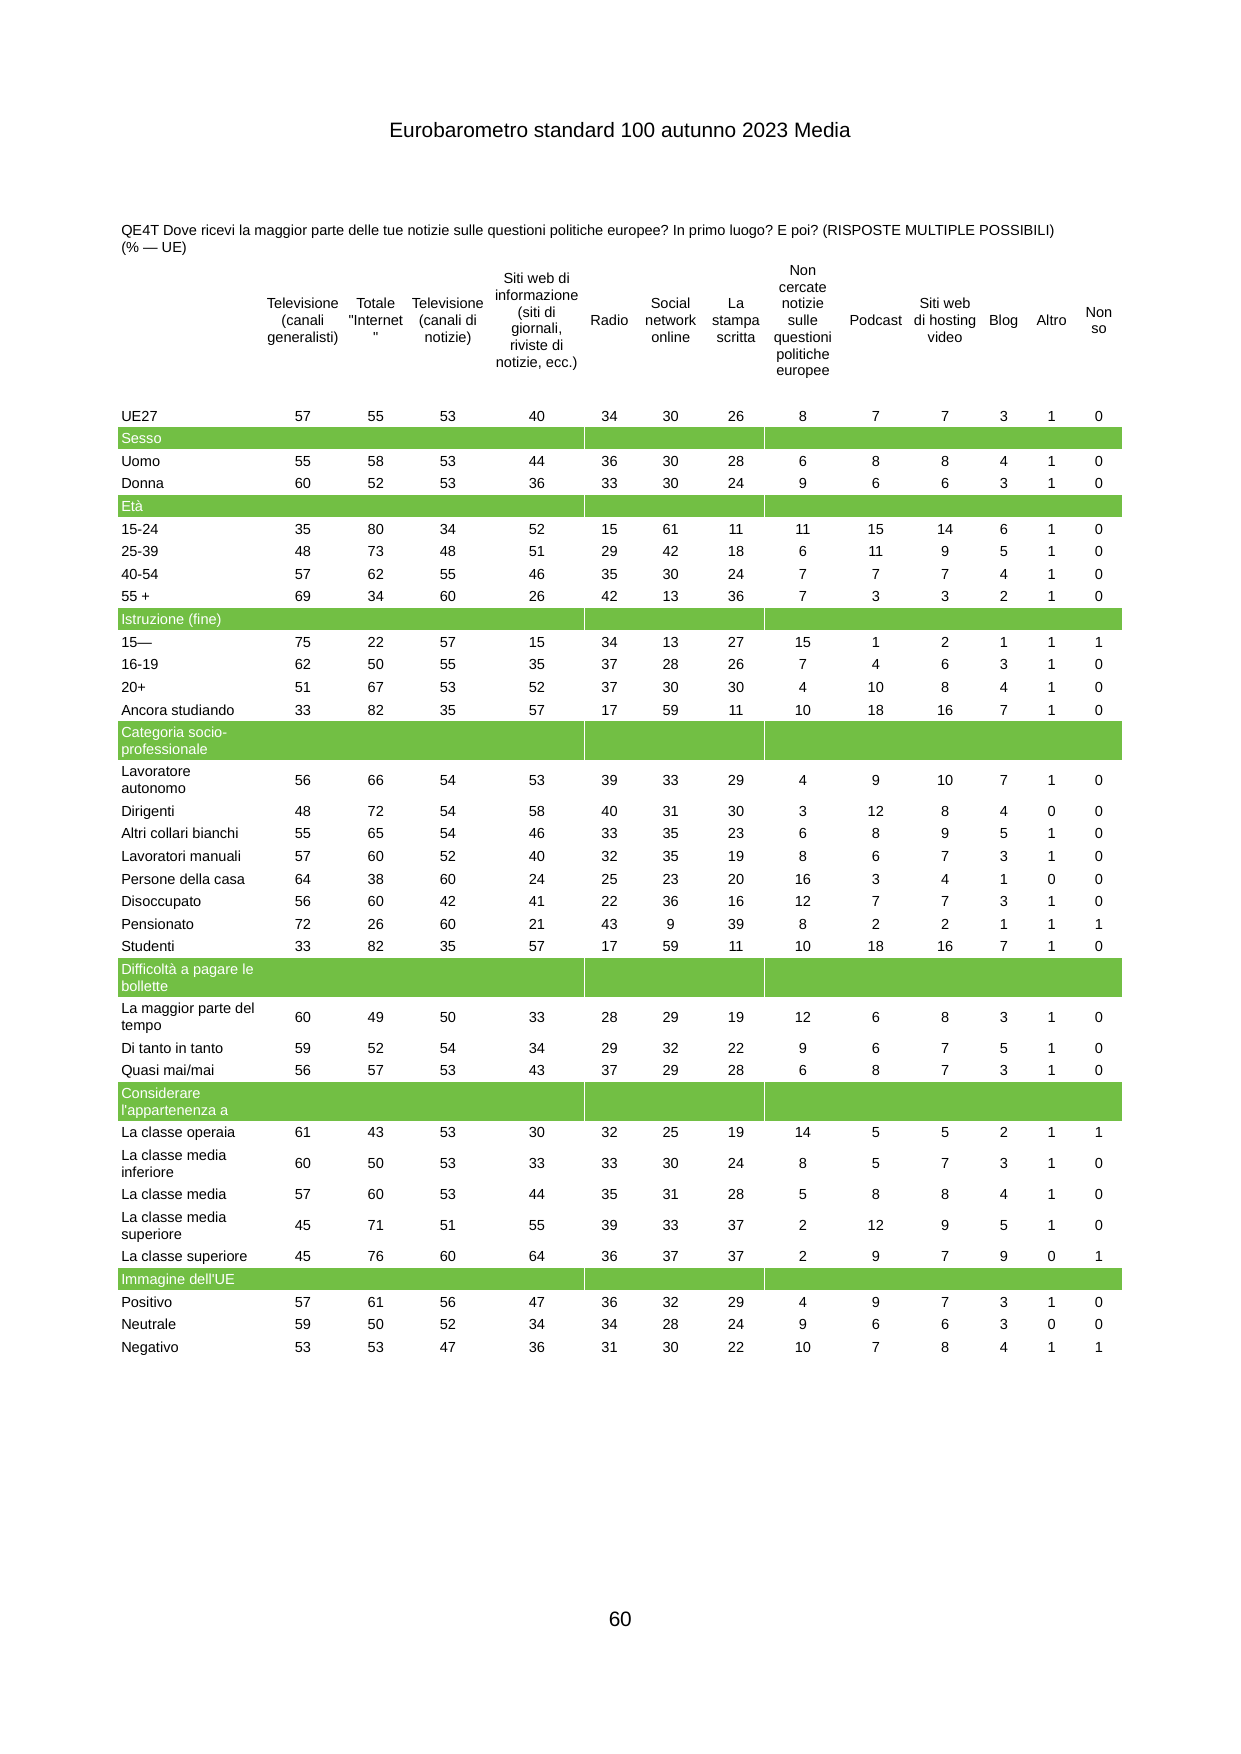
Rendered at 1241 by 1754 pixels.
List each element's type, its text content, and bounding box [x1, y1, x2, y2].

table_cell 46 [489, 822, 584, 845]
table_cell 27 [707, 630, 764, 653]
table_cell 34 [585, 404, 634, 427]
table_cell La classe media inferiore [118, 1144, 261, 1183]
table_cell [979, 958, 1028, 997]
table_cell 3 [911, 585, 979, 608]
table_cell 6 [765, 450, 841, 472]
table_cell 0 [1075, 868, 1122, 890]
table_cell 43 [585, 913, 634, 935]
table_cell 9 [841, 760, 911, 799]
table_cell [407, 721, 489, 760]
table_cell 0 [1075, 1290, 1122, 1313]
table_cell 3 [979, 1144, 1028, 1183]
table_cell 36 [634, 890, 707, 913]
table_cell 5 [765, 1183, 841, 1206]
table_cell Età [118, 495, 261, 517]
table_cell 57 [261, 1290, 344, 1313]
table_cell [841, 1268, 911, 1290]
table_cell Totale "Internet" [344, 259, 407, 382]
table_cell 32 [585, 845, 634, 867]
table_cell 60 [261, 997, 344, 1037]
table_cell 33 [585, 822, 634, 845]
table_cell [979, 382, 1028, 404]
table_cell 4 [979, 450, 1028, 472]
table_cell [979, 495, 1028, 517]
table_cell 13 [634, 630, 707, 653]
table_cell [344, 427, 407, 449]
table_cell 24 [707, 472, 764, 495]
table_cell 7 [841, 404, 911, 427]
table_cell 0 [1075, 585, 1122, 608]
table_cell 80 [344, 518, 407, 540]
table_cell 61 [344, 1290, 407, 1313]
table_cell 2 [765, 1245, 841, 1268]
table_cell 33 [489, 1144, 584, 1183]
table_cell 36 [585, 450, 634, 472]
table_cell 13 [634, 585, 707, 608]
table_cell 0 [1075, 1059, 1122, 1082]
table_cell [911, 427, 979, 449]
table_cell 25 [634, 1121, 707, 1144]
table_cell 59 [634, 698, 707, 721]
table_cell [765, 721, 841, 760]
table_cell 9 [765, 1313, 841, 1336]
table_cell 53 [407, 1121, 489, 1144]
table_cell La classe media [118, 1183, 261, 1206]
table_cell 26 [489, 585, 584, 608]
table_cell 73 [344, 540, 407, 563]
table_cell 35 [585, 1183, 634, 1206]
table_cell 1 [1028, 630, 1075, 653]
table_cell 29 [634, 1059, 707, 1082]
table_cell 16 [765, 868, 841, 890]
table_cell 0 [1075, 1313, 1122, 1336]
table_cell 75 [261, 630, 344, 653]
table_cell 39 [585, 760, 634, 799]
table_cell 1 [1028, 760, 1075, 799]
table_cell 0 [1075, 822, 1122, 845]
table_cell 53 [407, 1144, 489, 1183]
table_cell [765, 427, 841, 449]
table_cell 28 [634, 653, 707, 676]
table_cell 1 [1028, 563, 1075, 585]
table_cell [841, 608, 911, 630]
table_cell 3 [979, 1313, 1028, 1336]
table_cell 24 [707, 563, 764, 585]
table_cell Ancora studiando [118, 698, 261, 721]
table_cell 52 [407, 1313, 489, 1336]
table_cell Di tanto in tanto [118, 1037, 261, 1059]
table_cell Altri collari bianchi [118, 822, 261, 845]
table_cell [344, 958, 407, 997]
table_cell 29 [707, 760, 764, 799]
table_cell 62 [261, 653, 344, 676]
table_cell 34 [585, 1313, 634, 1336]
table_cell [261, 495, 344, 517]
table_cell 56 [261, 760, 344, 799]
table_cell 1 [1028, 1206, 1075, 1245]
table_cell 2 [765, 1206, 841, 1245]
table_cell 30 [634, 450, 707, 472]
table_cell 34 [489, 1037, 584, 1059]
table_cell Pensionato [118, 913, 261, 935]
table_cell [634, 427, 707, 449]
table_cell 1 [1028, 1037, 1075, 1059]
table_cell 5 [911, 1121, 979, 1144]
table_cell [407, 1268, 489, 1290]
table_cell 58 [489, 800, 584, 822]
table_cell 53 [261, 1336, 344, 1358]
table_cell Immagine dell'UE [118, 1268, 261, 1290]
table_cell 15 [765, 630, 841, 653]
table_cell Non cercate notizie sulle questioni politiche europee [765, 259, 841, 382]
table_cell 37 [707, 1206, 764, 1245]
table_cell Disoccupato [118, 890, 261, 913]
table_cell 8 [911, 450, 979, 472]
table_cell [911, 382, 979, 404]
table_cell 1 [1075, 630, 1122, 653]
table_cell 11 [707, 518, 764, 540]
table_cell 1 [1028, 450, 1075, 472]
table_cell [911, 608, 979, 630]
table_cell [841, 495, 911, 517]
table_cell 60 [407, 1245, 489, 1268]
table_cell 35 [407, 935, 489, 958]
table_cell 1 [1028, 913, 1075, 935]
table_cell 4 [979, 676, 1028, 698]
table_cell [585, 427, 634, 449]
table_cell 72 [344, 800, 407, 822]
table_cell 37 [634, 1245, 707, 1268]
table_header QE4T Dove ricevi la maggior parte delle tue notizie sulle questioni politiche europee? In primo luogo? E poi? (RISPOSTE MULTIPLE POSSIBILI) (% — UE) [118, 219, 1075, 258]
table_cell [344, 382, 407, 404]
table_cell 69 [261, 585, 344, 608]
table_cell [585, 1082, 634, 1121]
table_cell Quasi mai/mai [118, 1059, 261, 1082]
table_cell 82 [344, 698, 407, 721]
table_cell 0 [1075, 676, 1122, 698]
table_cell 5 [841, 1121, 911, 1144]
table_cell 8 [911, 1183, 979, 1206]
table_cell 31 [585, 1336, 634, 1358]
table_cell 42 [407, 890, 489, 913]
table_cell 6 [841, 1037, 911, 1059]
table_cell 53 [344, 1336, 407, 1358]
table_cell 7 [911, 563, 979, 585]
table_cell 36 [707, 585, 764, 608]
table_cell 6 [841, 845, 911, 867]
table_cell 20+ [118, 676, 261, 698]
table_cell 7 [911, 404, 979, 427]
table_cell 15 [841, 518, 911, 540]
table_cell La maggior parte del tempo [118, 997, 261, 1037]
table_cell [707, 721, 764, 760]
table_cell 36 [489, 472, 584, 495]
table_cell [1028, 721, 1075, 760]
table_cell [407, 608, 489, 630]
table_cell 26 [344, 913, 407, 935]
table_cell 8 [911, 997, 979, 1037]
table_cell 8 [841, 822, 911, 845]
table_cell 4 [979, 1183, 1028, 1206]
table_cell 30 [707, 800, 764, 822]
table_cell Podcast [841, 259, 911, 382]
table_cell 45 [261, 1206, 344, 1245]
table_cell [911, 958, 979, 997]
table_cell 4 [765, 1290, 841, 1313]
table_cell 30 [634, 1336, 707, 1358]
table_cell [407, 1082, 489, 1121]
table_cell [1028, 495, 1075, 517]
table_cell 0 [1075, 890, 1122, 913]
table_cell 16 [911, 698, 979, 721]
table_cell 4 [979, 800, 1028, 822]
table_cell 35 [489, 653, 584, 676]
table_cell [1028, 958, 1075, 997]
table_cell 28 [707, 1059, 764, 1082]
table_cell 52 [489, 676, 584, 698]
table_cell 45 [261, 1245, 344, 1268]
table_cell [261, 608, 344, 630]
table_cell [489, 382, 584, 404]
table_cell 53 [407, 1059, 489, 1082]
table_cell 31 [634, 1183, 707, 1206]
table_cell Altro [1028, 259, 1075, 382]
table_cell 0 [1075, 1144, 1122, 1183]
table_cell 7 [911, 890, 979, 913]
table_cell 32 [634, 1037, 707, 1059]
table_cell 55 + [118, 585, 261, 608]
table_cell 41 [489, 890, 584, 913]
table_cell 10 [765, 1336, 841, 1358]
table_cell 1 [1028, 1059, 1075, 1082]
table_cell 55 [261, 450, 344, 472]
table_cell 52 [407, 845, 489, 867]
table_cell 32 [585, 1121, 634, 1144]
table_cell 44 [489, 450, 584, 472]
table_cell 40 [489, 404, 584, 427]
table_cell Categoria socio-professionale [118, 721, 261, 760]
table_cell 30 [634, 404, 707, 427]
table_cell [841, 721, 911, 760]
table_cell 0 [1075, 472, 1122, 495]
table_cell 48 [261, 800, 344, 822]
table_cell 7 [979, 935, 1028, 958]
table_cell 33 [585, 1144, 634, 1183]
table_cell 7 [979, 760, 1028, 799]
table_cell 18 [707, 540, 764, 563]
table_cell 1 [1028, 845, 1075, 867]
table_cell [407, 382, 489, 404]
table_cell 6 [841, 472, 911, 495]
table_cell 1 [979, 630, 1028, 653]
table_cell 11 [707, 698, 764, 721]
table_cell [1028, 427, 1075, 449]
table_cell Social network online [634, 259, 707, 382]
table_cell 57 [261, 404, 344, 427]
table_cell 15 [585, 518, 634, 540]
table_cell 3 [979, 997, 1028, 1037]
table_cell 7 [911, 1059, 979, 1082]
table_cell Donna [118, 472, 261, 495]
table_cell 0 [1075, 404, 1122, 427]
table_cell [1028, 1082, 1075, 1121]
table_cell [1075, 427, 1122, 449]
table_cell 60 [344, 845, 407, 867]
table_cell [841, 427, 911, 449]
table_cell [979, 427, 1028, 449]
table_cell 33 [634, 1206, 707, 1245]
table_cell 1 [979, 868, 1028, 890]
table_cell 50 [344, 653, 407, 676]
table_cell 55 [407, 563, 489, 585]
table_cell Non so [1075, 259, 1122, 382]
table_cell 6 [911, 653, 979, 676]
table_cell 52 [489, 518, 584, 540]
table_cell [489, 1082, 584, 1121]
table_cell 59 [261, 1313, 344, 1336]
table_cell 7 [765, 585, 841, 608]
table_cell 3 [979, 472, 1028, 495]
table_cell 61 [261, 1121, 344, 1144]
table_cell [634, 495, 707, 517]
table_cell 10 [911, 760, 979, 799]
table_cell 1 [1028, 822, 1075, 845]
table_cell Televisione (canali generalisti) [261, 259, 344, 382]
table_cell 57 [261, 1183, 344, 1206]
table_cell 1 [841, 630, 911, 653]
table_cell 36 [585, 1245, 634, 1268]
table_cell 23 [707, 822, 764, 845]
table_cell 60 [407, 868, 489, 890]
table_cell 28 [634, 1313, 707, 1336]
table_cell 7 [911, 1290, 979, 1313]
table_cell 30 [634, 472, 707, 495]
table_cell [634, 1268, 707, 1290]
table_cell 60 [407, 913, 489, 935]
table_cell 43 [344, 1121, 407, 1144]
table_cell [344, 608, 407, 630]
table_cell 65 [344, 822, 407, 845]
table_cell [1028, 608, 1075, 630]
table_cell 49 [344, 997, 407, 1037]
table_cell 7 [911, 845, 979, 867]
table_cell 7 [841, 890, 911, 913]
table_cell 38 [344, 868, 407, 890]
table_cell 51 [261, 676, 344, 698]
table_cell 82 [344, 935, 407, 958]
table_cell 4 [765, 676, 841, 698]
table_cell 55 [407, 653, 489, 676]
table_cell 1 [1028, 935, 1075, 958]
table_cell [707, 1268, 764, 1290]
table_cell 3 [979, 890, 1028, 913]
table_cell 8 [911, 676, 979, 698]
table_cell 40 [585, 800, 634, 822]
table_cell La classe operaia [118, 1121, 261, 1144]
table_cell [344, 1268, 407, 1290]
table_cell 33 [489, 997, 584, 1037]
table_cell 7 [911, 1245, 979, 1268]
table_cell Televisione (canali di notizie) [407, 259, 489, 382]
table_cell [634, 721, 707, 760]
table_cell 35 [407, 698, 489, 721]
table_cell 29 [585, 1037, 634, 1059]
table_cell 51 [489, 540, 584, 563]
table_cell 1 [1028, 997, 1075, 1037]
table_cell 19 [707, 1121, 764, 1144]
table_cell 53 [407, 676, 489, 698]
table_cell 9 [911, 822, 979, 845]
table_cell 54 [407, 760, 489, 799]
table_cell 12 [765, 997, 841, 1037]
table_cell 15 [489, 630, 584, 653]
table_cell 8 [765, 404, 841, 427]
table_cell 50 [344, 1144, 407, 1183]
table_cell 1 [1028, 540, 1075, 563]
table_cell 24 [707, 1144, 764, 1183]
table_cell 24 [489, 868, 584, 890]
table_cell 26 [707, 653, 764, 676]
table_cell La classe media superiore [118, 1206, 261, 1245]
table_cell 50 [407, 997, 489, 1037]
table_cell [634, 382, 707, 404]
table_cell 64 [489, 1245, 584, 1268]
table_cell 7 [911, 1144, 979, 1183]
table_cell 3 [979, 404, 1028, 427]
table_cell 3 [841, 585, 911, 608]
table_cell [841, 1082, 911, 1121]
table_cell 56 [261, 890, 344, 913]
table_cell 6 [765, 540, 841, 563]
table_cell [1028, 382, 1075, 404]
table_cell 18 [841, 935, 911, 958]
table_cell [1075, 1268, 1122, 1290]
table_cell [489, 721, 584, 760]
table_cell 8 [911, 800, 979, 822]
table_cell 9 [979, 1245, 1028, 1268]
table_cell 3 [979, 1290, 1028, 1313]
table_cell [261, 1082, 344, 1121]
table_cell 8 [841, 450, 911, 472]
table_cell [118, 382, 261, 404]
table_cell 2 [911, 630, 979, 653]
table_cell La classe superiore [118, 1245, 261, 1268]
table_cell 4 [841, 653, 911, 676]
table_cell [1075, 608, 1122, 630]
table_cell 8 [841, 1059, 911, 1082]
table_cell 30 [634, 676, 707, 698]
table_cell 57 [344, 1059, 407, 1082]
table_cell 0 [1028, 1245, 1075, 1268]
table_cell 53 [407, 450, 489, 472]
table_cell 6 [841, 997, 911, 1037]
table_cell 8 [841, 1183, 911, 1206]
table_cell [707, 1082, 764, 1121]
table_cell [489, 495, 584, 517]
table_cell 29 [707, 1290, 764, 1313]
table_cell 57 [407, 630, 489, 653]
table_cell 15— [118, 630, 261, 653]
table_cell 29 [634, 997, 707, 1037]
table_cell 61 [634, 518, 707, 540]
table_cell 4 [765, 760, 841, 799]
table_cell 8 [765, 1144, 841, 1183]
table_cell 1 [1075, 1121, 1122, 1144]
table_cell 55 [344, 404, 407, 427]
table_cell [118, 259, 261, 382]
table_cell 11 [841, 540, 911, 563]
table_cell 17 [585, 698, 634, 721]
table_cell 37 [707, 1245, 764, 1268]
table_cell 10 [841, 676, 911, 698]
table_cell [261, 958, 344, 997]
table_cell 7 [911, 1037, 979, 1059]
table_cell 62 [344, 563, 407, 585]
table_cell 47 [489, 1290, 584, 1313]
table_cell 60 [407, 585, 489, 608]
table_cell 10 [765, 935, 841, 958]
table_cell [911, 1082, 979, 1121]
table_cell 6 [911, 1313, 979, 1336]
table_cell [489, 958, 584, 997]
table_cell [1075, 1082, 1122, 1121]
table_cell 0 [1075, 935, 1122, 958]
table_cell 60 [261, 1144, 344, 1183]
table_cell 30 [634, 563, 707, 585]
table_cell 53 [407, 404, 489, 427]
table_cell Istruzione (fine) [118, 608, 261, 630]
table_cell [585, 958, 634, 997]
table_cell [261, 1268, 344, 1290]
table_cell Negativo [118, 1336, 261, 1358]
table_cell [1028, 1268, 1075, 1290]
table_cell UE27 [118, 404, 261, 427]
table_cell 4 [979, 563, 1028, 585]
table_cell [585, 495, 634, 517]
table_cell 15-24 [118, 518, 261, 540]
table_cell 22 [707, 1037, 764, 1059]
table_cell [344, 1082, 407, 1121]
table_cell 14 [765, 1121, 841, 1144]
table_cell 33 [634, 760, 707, 799]
table_cell 6 [765, 1059, 841, 1082]
table_cell Sesso [118, 427, 261, 449]
table_cell 6 [911, 472, 979, 495]
table_cell Siti web di informazione (siti di giornali, riviste di notizie, ecc.) [489, 259, 584, 382]
table_cell 59 [261, 1037, 344, 1059]
table_cell 36 [489, 1336, 584, 1358]
table_cell 22 [707, 1336, 764, 1358]
table_cell 5 [979, 822, 1028, 845]
table_cell [911, 1268, 979, 1290]
table_cell 23 [634, 868, 707, 890]
table_cell [489, 608, 584, 630]
table_cell 16-19 [118, 653, 261, 676]
table_cell 29 [585, 540, 634, 563]
table_cell 56 [407, 1290, 489, 1313]
table_cell 8 [765, 845, 841, 867]
table_cell 59 [634, 935, 707, 958]
table_cell 53 [489, 760, 584, 799]
table_cell 39 [585, 1206, 634, 1245]
table_cell 1 [1028, 890, 1075, 913]
table_cell 48 [407, 540, 489, 563]
table_cell 55 [261, 822, 344, 845]
table_cell 40 [489, 845, 584, 867]
table_cell 51 [407, 1206, 489, 1245]
table_cell [707, 427, 764, 449]
table_cell 9 [765, 1037, 841, 1059]
table_cell La stampa scritta [707, 259, 764, 382]
table_cell 0 [1028, 800, 1075, 822]
table_cell Dirigenti [118, 800, 261, 822]
table_cell Studenti [118, 935, 261, 958]
table_cell 30 [489, 1121, 584, 1144]
table_cell 16 [707, 890, 764, 913]
table_cell 25 [585, 868, 634, 890]
table_cell 24 [707, 1313, 764, 1336]
table_cell 33 [261, 698, 344, 721]
table_cell 52 [344, 1037, 407, 1059]
table_cell 39 [707, 913, 764, 935]
table_cell [979, 608, 1028, 630]
table_cell 64 [261, 868, 344, 890]
table_cell 9 [911, 1206, 979, 1245]
table_cell [261, 721, 344, 760]
table_cell 3 [979, 653, 1028, 676]
table_cell 2 [841, 913, 911, 935]
table_cell 2 [911, 913, 979, 935]
table_cell 33 [585, 472, 634, 495]
table_cell 0 [1075, 800, 1122, 822]
table_cell 37 [585, 1059, 634, 1082]
table_cell 9 [841, 1290, 911, 1313]
table_cell 40-54 [118, 563, 261, 585]
table_cell 12 [841, 1206, 911, 1245]
table_cell 55 [489, 1206, 584, 1245]
table_cell 7 [765, 563, 841, 585]
table_cell 0 [1075, 518, 1122, 540]
table_cell 3 [765, 800, 841, 822]
table_cell 76 [344, 1245, 407, 1268]
table_cell Radio [585, 259, 634, 382]
table_cell 34 [489, 1313, 584, 1336]
table_cell [765, 1268, 841, 1290]
table_cell 0 [1075, 563, 1122, 585]
table_cell 1 [1028, 404, 1075, 427]
table_cell 9 [634, 913, 707, 935]
table_cell 1 [1028, 653, 1075, 676]
table_cell 60 [344, 890, 407, 913]
table_cell 3 [979, 1059, 1028, 1082]
table_cell [585, 1268, 634, 1290]
table_cell 0 [1075, 845, 1122, 867]
table_cell 3 [979, 845, 1028, 867]
table_cell 6 [841, 1313, 911, 1336]
table_cell 3 [841, 868, 911, 890]
table_cell [634, 1082, 707, 1121]
table_cell [707, 382, 764, 404]
table_cell [489, 427, 584, 449]
table_cell [261, 382, 344, 404]
table_cell 0 [1075, 1206, 1122, 1245]
table_cell [765, 382, 841, 404]
table_cell 43 [489, 1059, 584, 1082]
table_cell [407, 495, 489, 517]
table_cell 60 [261, 472, 344, 495]
table_cell 8 [765, 913, 841, 935]
table_cell 9 [841, 1245, 911, 1268]
table_cell 36 [585, 1290, 634, 1313]
table_cell [407, 427, 489, 449]
table_cell 46 [489, 563, 584, 585]
table_cell 0 [1028, 868, 1075, 890]
table_cell [344, 495, 407, 517]
table_cell 52 [344, 472, 407, 495]
table_cell 2 [979, 585, 1028, 608]
table_cell [707, 495, 764, 517]
table_cell 0 [1028, 1313, 1075, 1336]
table_cell Uomo [118, 450, 261, 472]
table_cell 0 [1075, 760, 1122, 799]
table_cell 4 [911, 868, 979, 890]
table_cell 1 [979, 913, 1028, 935]
table_cell 32 [634, 1290, 707, 1313]
table_cell 9 [765, 472, 841, 495]
table_cell 57 [261, 563, 344, 585]
table_cell 54 [407, 822, 489, 845]
table_cell 5 [841, 1144, 911, 1183]
table_cell 58 [344, 450, 407, 472]
table_cell 42 [585, 585, 634, 608]
table_cell 12 [841, 800, 911, 822]
table_cell 1 [1028, 518, 1075, 540]
table_cell 7 [841, 1336, 911, 1358]
table_cell 1 [1028, 1290, 1075, 1313]
table_cell 14 [911, 518, 979, 540]
table_cell 57 [261, 845, 344, 867]
table_cell 34 [407, 518, 489, 540]
table_cell Positivo [118, 1290, 261, 1313]
table_cell 7 [765, 653, 841, 676]
table_cell 44 [489, 1183, 584, 1206]
table_cell 37 [585, 653, 634, 676]
table_cell 10 [765, 698, 841, 721]
table_cell 57 [489, 698, 584, 721]
table_cell 53 [407, 1183, 489, 1206]
table_header [1075, 219, 1122, 258]
table_cell 21 [489, 913, 584, 935]
table_cell 19 [707, 845, 764, 867]
table_cell [765, 495, 841, 517]
table_cell 11 [707, 935, 764, 958]
table_cell 5 [979, 540, 1028, 563]
table_cell 18 [841, 698, 911, 721]
table_cell 25-39 [118, 540, 261, 563]
table_cell 56 [261, 1059, 344, 1082]
table_cell [1075, 382, 1122, 404]
table_cell 30 [707, 676, 764, 698]
table_cell 34 [344, 585, 407, 608]
table_cell Lavoratore autonomo [118, 760, 261, 799]
table_cell Blog [979, 259, 1028, 382]
table_cell [765, 608, 841, 630]
table_cell [911, 495, 979, 517]
table_cell [1075, 958, 1122, 997]
table_cell 1 [1075, 913, 1122, 935]
table_cell 71 [344, 1206, 407, 1245]
table_cell 26 [707, 404, 764, 427]
table_cell 42 [634, 540, 707, 563]
table_cell [979, 1268, 1028, 1290]
table_cell 0 [1075, 1037, 1122, 1059]
table_cell [634, 608, 707, 630]
table_cell 33 [261, 935, 344, 958]
table_cell 35 [261, 518, 344, 540]
table_cell 22 [344, 630, 407, 653]
table_cell [585, 382, 634, 404]
table_cell 1 [1075, 1336, 1122, 1358]
table_cell [1075, 721, 1122, 760]
table_cell 66 [344, 760, 407, 799]
table_cell Persone della casa [118, 868, 261, 890]
table_cell [707, 958, 764, 997]
table_cell 5 [979, 1206, 1028, 1245]
table_cell 20 [707, 868, 764, 890]
table_cell 37 [585, 676, 634, 698]
table_cell [841, 958, 911, 997]
table_cell 11 [765, 518, 841, 540]
table_cell 60 [344, 1183, 407, 1206]
table_cell 9 [911, 540, 979, 563]
table_cell 28 [707, 450, 764, 472]
table_cell 35 [585, 563, 634, 585]
table_cell 1 [1028, 1144, 1075, 1183]
table_cell [707, 608, 764, 630]
table_cell 16 [911, 935, 979, 958]
table_cell 28 [707, 1183, 764, 1206]
table_cell 1 [1028, 698, 1075, 721]
table_cell [489, 1268, 584, 1290]
table_cell 7 [841, 563, 911, 585]
table_cell [911, 721, 979, 760]
table_cell 0 [1075, 653, 1122, 676]
table_cell [585, 721, 634, 760]
table_cell [841, 382, 911, 404]
table_cell 1 [1075, 1245, 1122, 1268]
table_cell 0 [1075, 698, 1122, 721]
table_cell [407, 958, 489, 997]
table_cell 57 [489, 935, 584, 958]
table_cell 1 [1028, 1336, 1075, 1358]
table_cell Neutrale [118, 1313, 261, 1336]
table_cell [585, 608, 634, 630]
table_cell 12 [765, 890, 841, 913]
table_cell [765, 1082, 841, 1121]
table_cell Considerare l'appartenenza a [118, 1082, 261, 1121]
table_cell [261, 427, 344, 449]
table_cell 4 [979, 1336, 1028, 1358]
table_cell 0 [1075, 540, 1122, 563]
table_cell Difficoltà a pagare le bollette [118, 958, 261, 997]
table_cell 1 [1028, 1121, 1075, 1144]
table_cell [765, 958, 841, 997]
table_cell 1 [1028, 1183, 1075, 1206]
table_cell 1 [1028, 676, 1075, 698]
table_cell 0 [1075, 1183, 1122, 1206]
table_cell 48 [261, 540, 344, 563]
table_cell 47 [407, 1336, 489, 1358]
table_cell 54 [407, 800, 489, 822]
table_cell 53 [407, 472, 489, 495]
table_cell 30 [634, 1144, 707, 1183]
table_cell 50 [344, 1313, 407, 1336]
table_cell 54 [407, 1037, 489, 1059]
table_cell 19 [707, 997, 764, 1037]
table_cell 35 [634, 822, 707, 845]
table_cell 5 [979, 1037, 1028, 1059]
table_cell 35 [634, 845, 707, 867]
table_cell 6 [979, 518, 1028, 540]
table_cell 6 [765, 822, 841, 845]
table_cell 67 [344, 676, 407, 698]
table_cell [979, 1082, 1028, 1121]
table_cell 0 [1075, 450, 1122, 472]
table_cell [344, 721, 407, 760]
table_cell 1 [1028, 472, 1075, 495]
table_cell 28 [585, 997, 634, 1037]
table_cell 8 [911, 1336, 979, 1358]
table_cell 1 [1028, 585, 1075, 608]
table_cell 7 [979, 698, 1028, 721]
table_cell 34 [585, 630, 634, 653]
table_cell 22 [585, 890, 634, 913]
table_cell [634, 958, 707, 997]
table_cell 17 [585, 935, 634, 958]
table_cell 72 [261, 913, 344, 935]
table_cell 0 [1075, 997, 1122, 1037]
table_cell [1075, 495, 1122, 517]
table_cell Siti web di hosting video [911, 259, 979, 382]
table_cell Lavoratori manuali [118, 845, 261, 867]
table_cell 31 [634, 800, 707, 822]
table_cell [979, 721, 1028, 760]
table_cell 2 [979, 1121, 1028, 1144]
